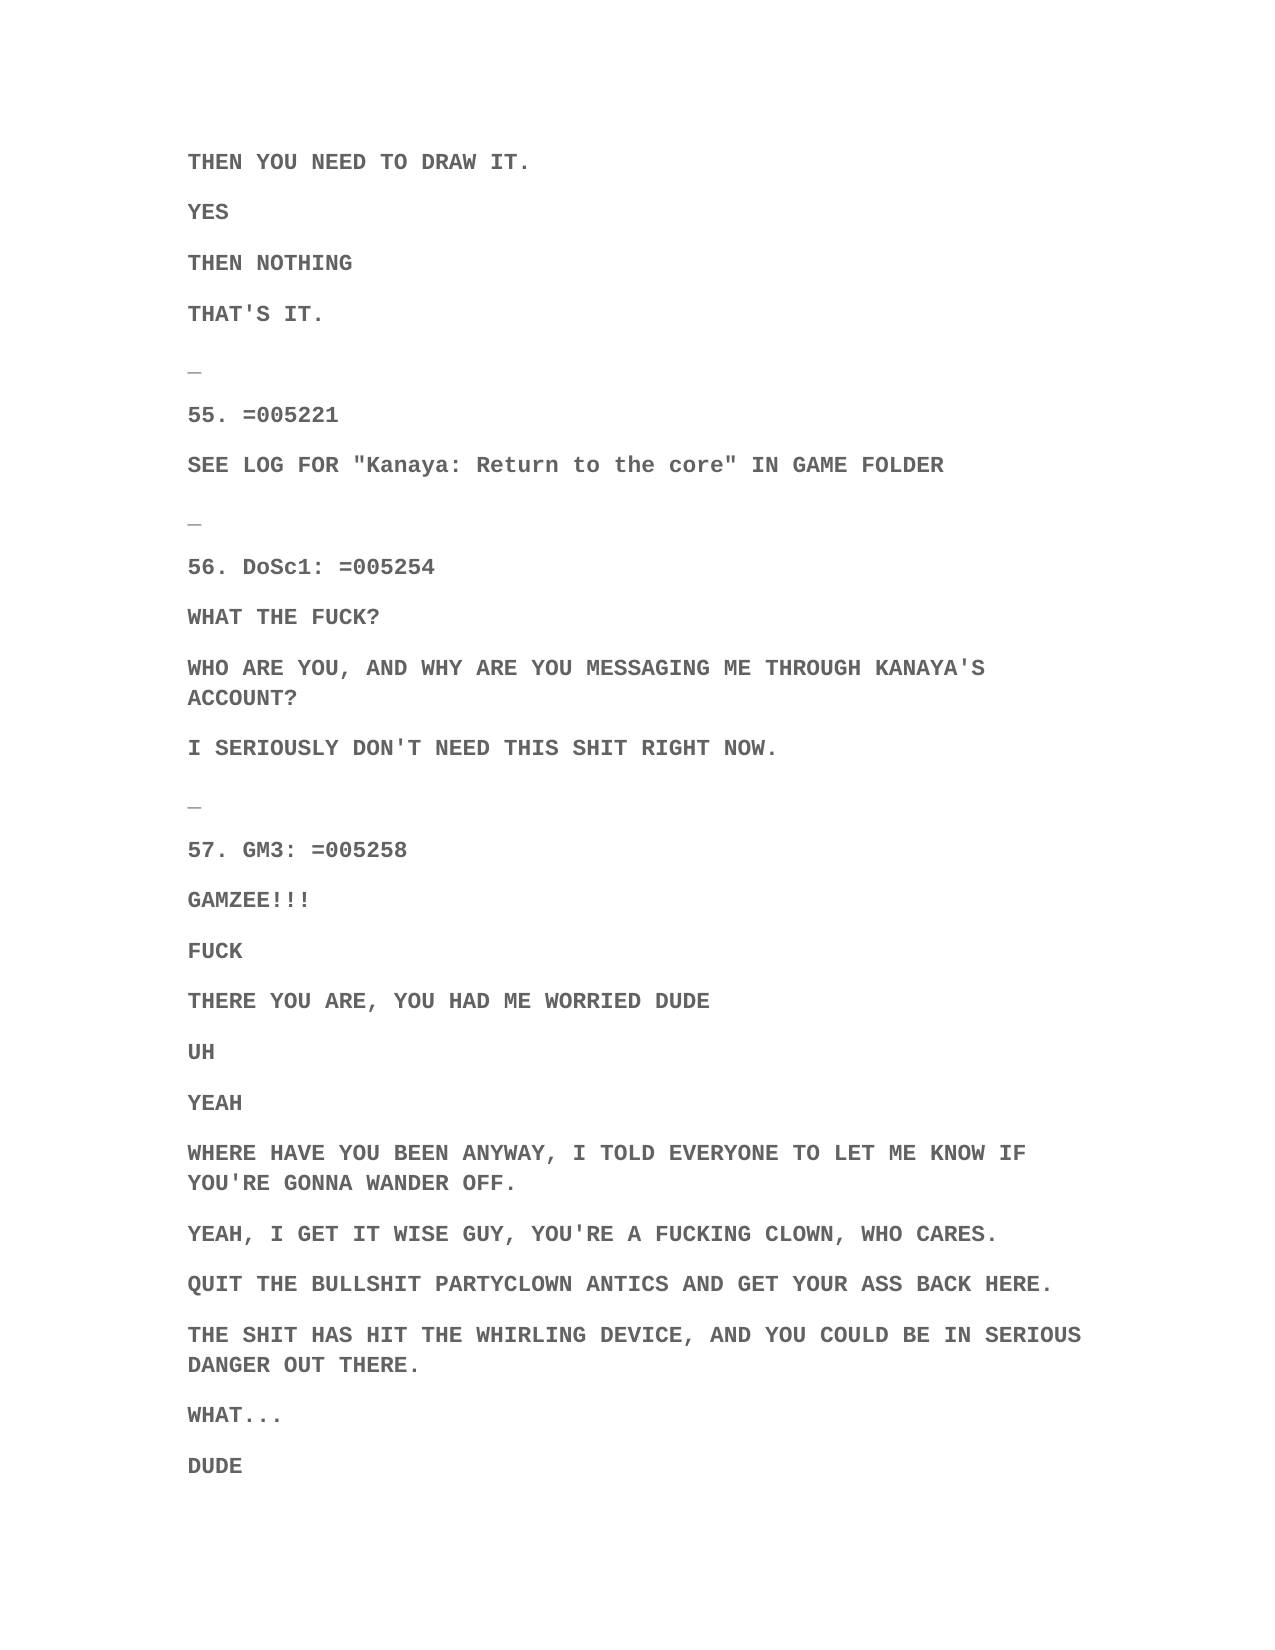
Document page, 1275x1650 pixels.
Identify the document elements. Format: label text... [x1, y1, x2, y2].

text THAT'S IT. [187, 302, 1087, 328]
text _ [187, 787, 1087, 813]
text QUIT THE BULLSHIT PARTYCLOWN ANTICS AND GET YOUR ASS BACK HERE. [187, 1273, 1087, 1299]
text YEAH [187, 1091, 1087, 1117]
text SEE LOG FOR "Kanaya: Return to the core" IN GAME FOLDER [187, 454, 1087, 480]
text GAMZEE!!! [187, 888, 1087, 914]
text DUDE [187, 1454, 1087, 1480]
text THEN NOTHING [187, 251, 1087, 277]
text _ [187, 352, 1087, 378]
text THEN YOU NEED TO DRAW IT. [187, 150, 1087, 176]
text THERE YOU ARE, YOU HAD ME WORRIED DUDE [187, 990, 1087, 1016]
text YES [187, 201, 1087, 227]
text 55. =005221 [187, 403, 1087, 429]
text 57. GM3: =005258 [187, 838, 1087, 864]
text UH [187, 1040, 1087, 1066]
text WHAT... [187, 1404, 1087, 1430]
text _ [187, 504, 1087, 530]
text WHAT THE FUCK? [187, 606, 1087, 632]
text FUCK [187, 939, 1087, 965]
text I SERIOUSLY DON'T NEED THIS SHIT RIGHT NOW. [187, 737, 1087, 763]
text WHO ARE YOU, AND WHY ARE YOU MESSAGING ME THROUGH KANAYA'S ACCOUNT? [187, 656, 1087, 712]
text 56. DoSc1: =005254 [187, 555, 1087, 581]
text YEAH, I GET IT WISE GUY, YOU'RE A FUCKING CLOWN, WHO CARES. [187, 1222, 1087, 1248]
text WHERE HAVE YOU BEEN ANYWAY, I TOLD EVERYONE TO LET ME KNOW IF YOU'RE GONNA WANDER OFF. [187, 1142, 1087, 1197]
text THE SHIT HAS HIT THE WHIRLING DEVICE, AND YOU COULD BE IN SERIOUS DANGER OUT THERE. [187, 1323, 1087, 1379]
